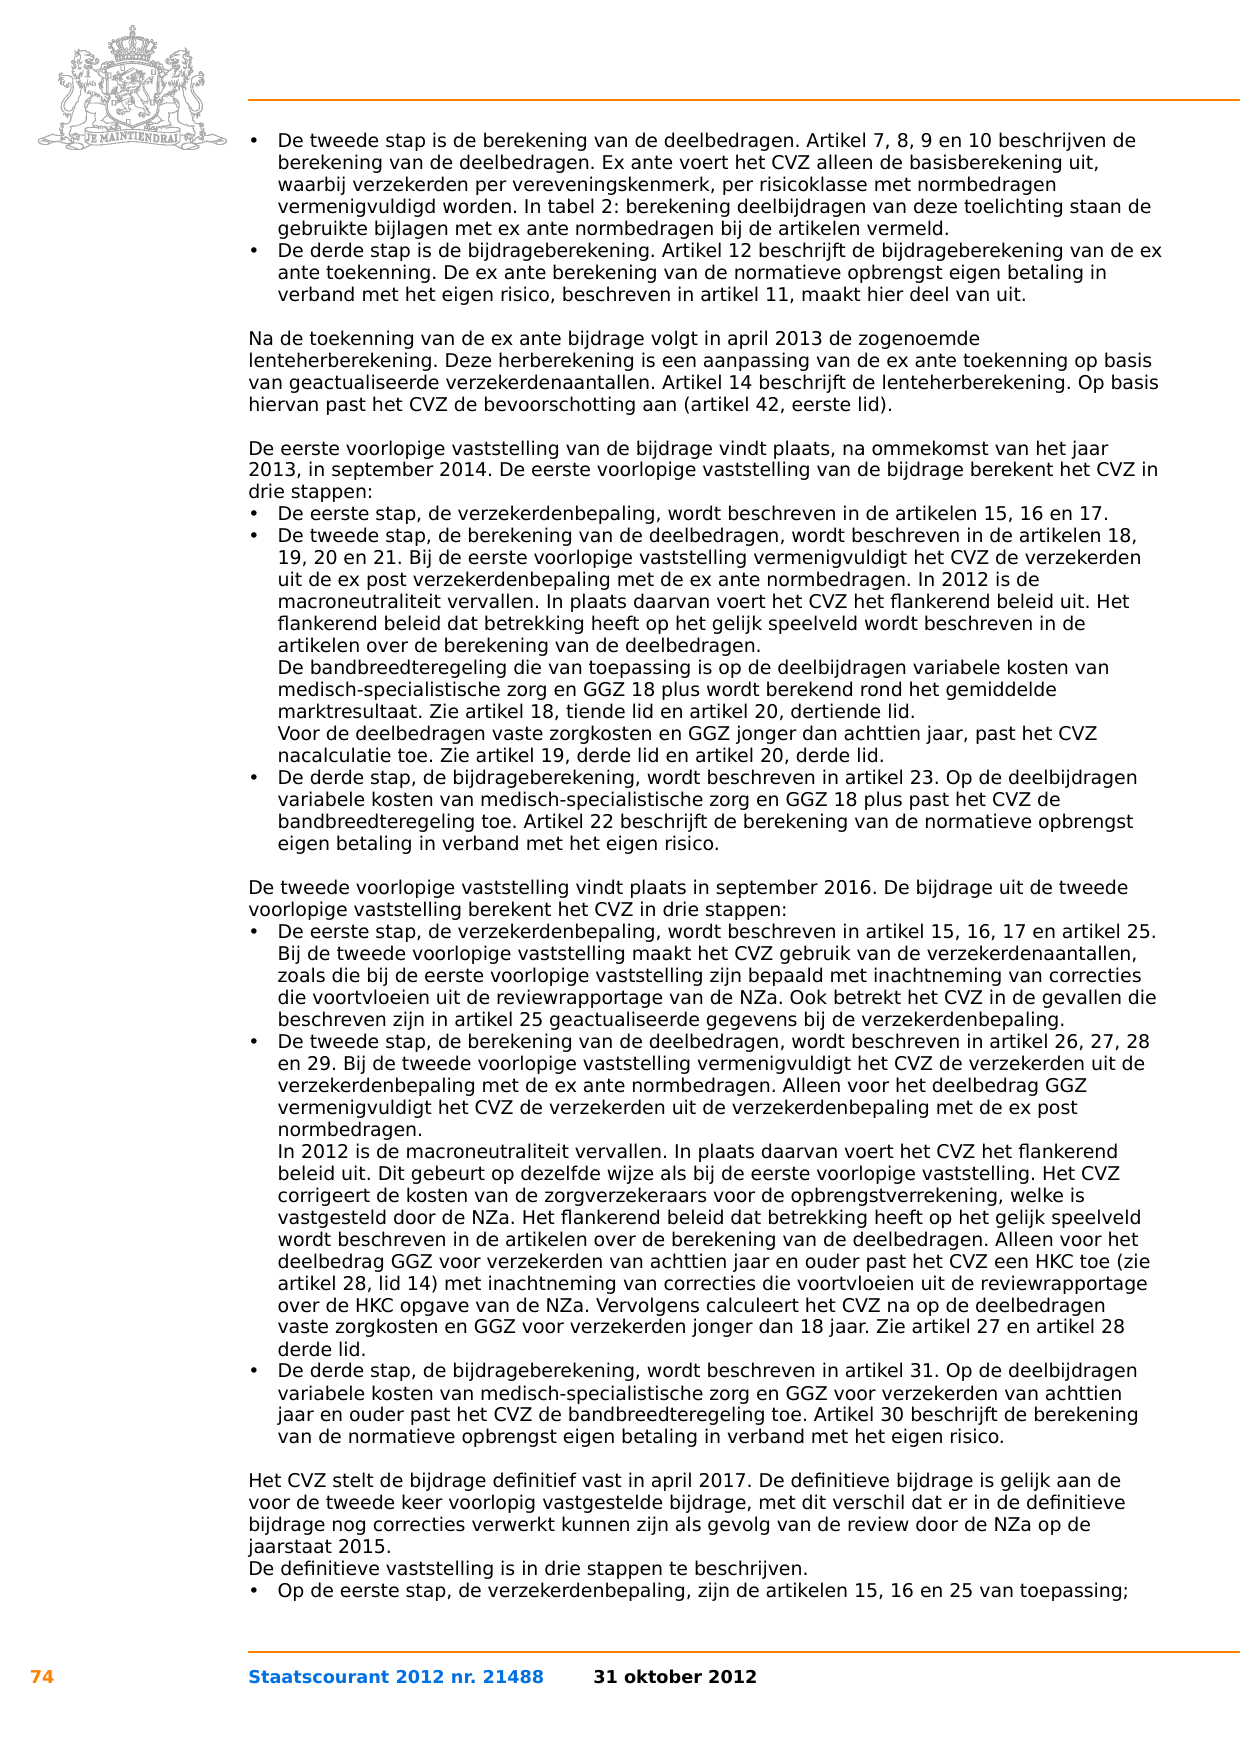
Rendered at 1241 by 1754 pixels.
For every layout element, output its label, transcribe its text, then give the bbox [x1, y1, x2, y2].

text • De eerste stap, de verzekerdenbepaling, wordt beschreven in de artikelen 15, 16 en 17. [248, 503, 1163, 525]
text Het CVZ stelt de bijdrage definitief vast in april 2017. De definitieve bijdrage is gelijk aan de voor de tweede keer voorlopig vastgestelde bijdrage, met dit verschil dat er in de definitieve bijdrage nog correcties verwerkt kunnen zijn als gevolg van de review door de NZa op de jaarstaat 2015. [248, 1470, 1163, 1558]
picture [38, 25, 227, 150]
text • Op de eerste stap, de verzekerdenbepaling, zijn de artikelen 15, 16 en 25 van toepassing; [248, 1580, 1163, 1602]
text • De derde stap, de bijdrageberekening, wordt beschreven in artikel 23. Op de deelbijdragen variabele kosten van medisch-specialistische zorg en GGZ 18 plus past het CVZ de bandbreedteregeling toe. Artikel 22 beschrijft de berekening van de normatieve opbrengst eigen betaling in verband met het eigen risico. [248, 767, 1163, 855]
text De eerste voorlopige vaststelling van de bijdrage vindt plaats, na ommekomst van het jaar 2013, in september 2014. De eerste voorlopige vaststelling van de bijdrage berekent het CVZ in drie stappen: [248, 437, 1163, 503]
text • De eerste stap, de verzekerdenbepaling, wordt beschreven in artikel 15, 16, 17 en artikel 25. Bij de tweede voorlopige vaststelling maakt het CVZ gebruik van de verzekerdenaantallen, zoals die bij de eerste voorlopige vaststelling zijn bepaald met inachtneming van correcties die voortvloeien uit de reviewrapportage van de NZa. Ook betrekt het CVZ in de gevallen die beschreven zijn in artikel 25 geactualiseerde gegevens bij de verzekerdenbepaling. [248, 921, 1163, 1031]
text • De tweede stap is de berekening van de deelbedragen. Artikel 7, 8, 9 en 10 beschrijven de berekening van de deelbedragen. Ex ante voert het CVZ alleen de basisberekening uit, waarbij verzekerden per vereveningskenmerk, per risicoklasse met normbedragen vermenigvuldigd worden. In tabel 2: berekening deelbijdragen van deze toelichting staan de gebruikte bijlagen met ex ante normbedragen bij de artikelen vermeld. [248, 130, 1163, 240]
text • De derde stap, de bijdrageberekening, wordt beschreven in artikel 31. Op de deelbijdragen variabele kosten van medisch-specialistische zorg en GGZ voor verzekerden van achttien jaar en ouder past het CVZ de bandbreedteregeling toe. Artikel 30 beschrijft de berekening van de normatieve opbrengst eigen betaling in verband met het eigen risico. [248, 1360, 1163, 1448]
text De tweede voorlopige vaststelling vindt plaats in september 2016. De bijdrage uit de tweede voorlopige vaststelling berekent het CVZ in drie stappen: [248, 877, 1163, 921]
text In 2012 is de macroneutraliteit vervallen. In plaats daarvan voert het CVZ het flankerend beleid uit. Dit gebeurt op dezelfde wijze als bij de eerste voorlopige vaststelling. Het CVZ corrigeert de kosten van de zorgverzekeraars voor de opbrengstverrekening, welke is vastgesteld door de NZa. Het flankerend beleid dat betrekking heeft op het gelijk speelveld wordt beschreven in de artikelen over de berekening van de deelbedragen. Alleen voor het deelbedrag GGZ voor verzekerden van achttien jaar en ouder past het CVZ een HKC toe (zie artikel 28, lid 14) met inachtneming van correcties die voortvloeien uit de reviewrapportage over de HKC opgave van de NZa. Vervolgens calculeert het CVZ na op de deelbedragen vaste zorgkosten en GGZ voor verzekerden jonger dan 18 jaar. Zie artikel 27 en artikel 28 derde lid. [277, 1141, 1163, 1360]
text De definitieve vaststelling is in drie stappen te beschrijven. [248, 1558, 1163, 1580]
text • De derde stap is de bijdrageberekening. Artikel 12 beschrijft de bijdrageberekening van de ex ante toekenning. De ex ante berekening van de normatieve opbrengst eigen betaling in verband met het eigen risico, beschreven in artikel 11, maakt hier deel van uit. [248, 240, 1163, 306]
text Na de toekenning van de ex ante bijdrage volgt in april 2013 de zogenoemde lenteherberekening. Deze herberekening is een aanpassing van de ex ante toekenning op basis van geactualiseerde verzekerdenaantallen. Artikel 14 beschrijft de lenteherberekening. Op basis hiervan past het CVZ de bevoorschotting aan (artikel 42, eerste lid). [248, 328, 1163, 416]
text • De tweede stap, de berekening van de deelbedragen, wordt beschreven in de artikelen 18, 19, 20 en 21. Bij de eerste voorlopige vaststelling vermenigvuldigt het CVZ de verzekerden uit de ex post verzekerdenbepaling met de ex ante normbedragen. In 2012 is de macroneutraliteit vervallen. In plaats daarvan voert het CVZ het flankerend beleid uit. Het flankerend beleid dat betrekking heeft op het gelijk speelveld wordt beschreven in de artikelen over de berekening van de deelbedragen. [248, 525, 1163, 657]
text De bandbreedteregeling die van toepassing is op de deelbijdragen variabele kosten van medisch-specialistische zorg en GGZ 18 plus wordt berekend rond het gemiddelde marktresultaat. Zie artikel 18, tiende lid en artikel 20, dertiende lid. [277, 657, 1163, 723]
text • De tweede stap, de berekening van de deelbedragen, wordt beschreven in artikel 26, 27, 28 en 29. Bij de tweede voorlopige vaststelling vermenigvuldigt het CVZ de verzekerden uit de verzekerdenbepaling met de ex ante normbedragen. Alleen voor het deelbedrag GGZ vermenigvuldigt het CVZ de verzekerden uit de verzekerdenbepaling met de ex post normbedragen. [248, 1031, 1163, 1141]
text Voor de deelbedragen vaste zorgkosten en GGZ jonger dan achttien jaar, past het CVZ nacalculatie toe. Zie artikel 19, derde lid en artikel 20, derde lid. [277, 723, 1163, 767]
